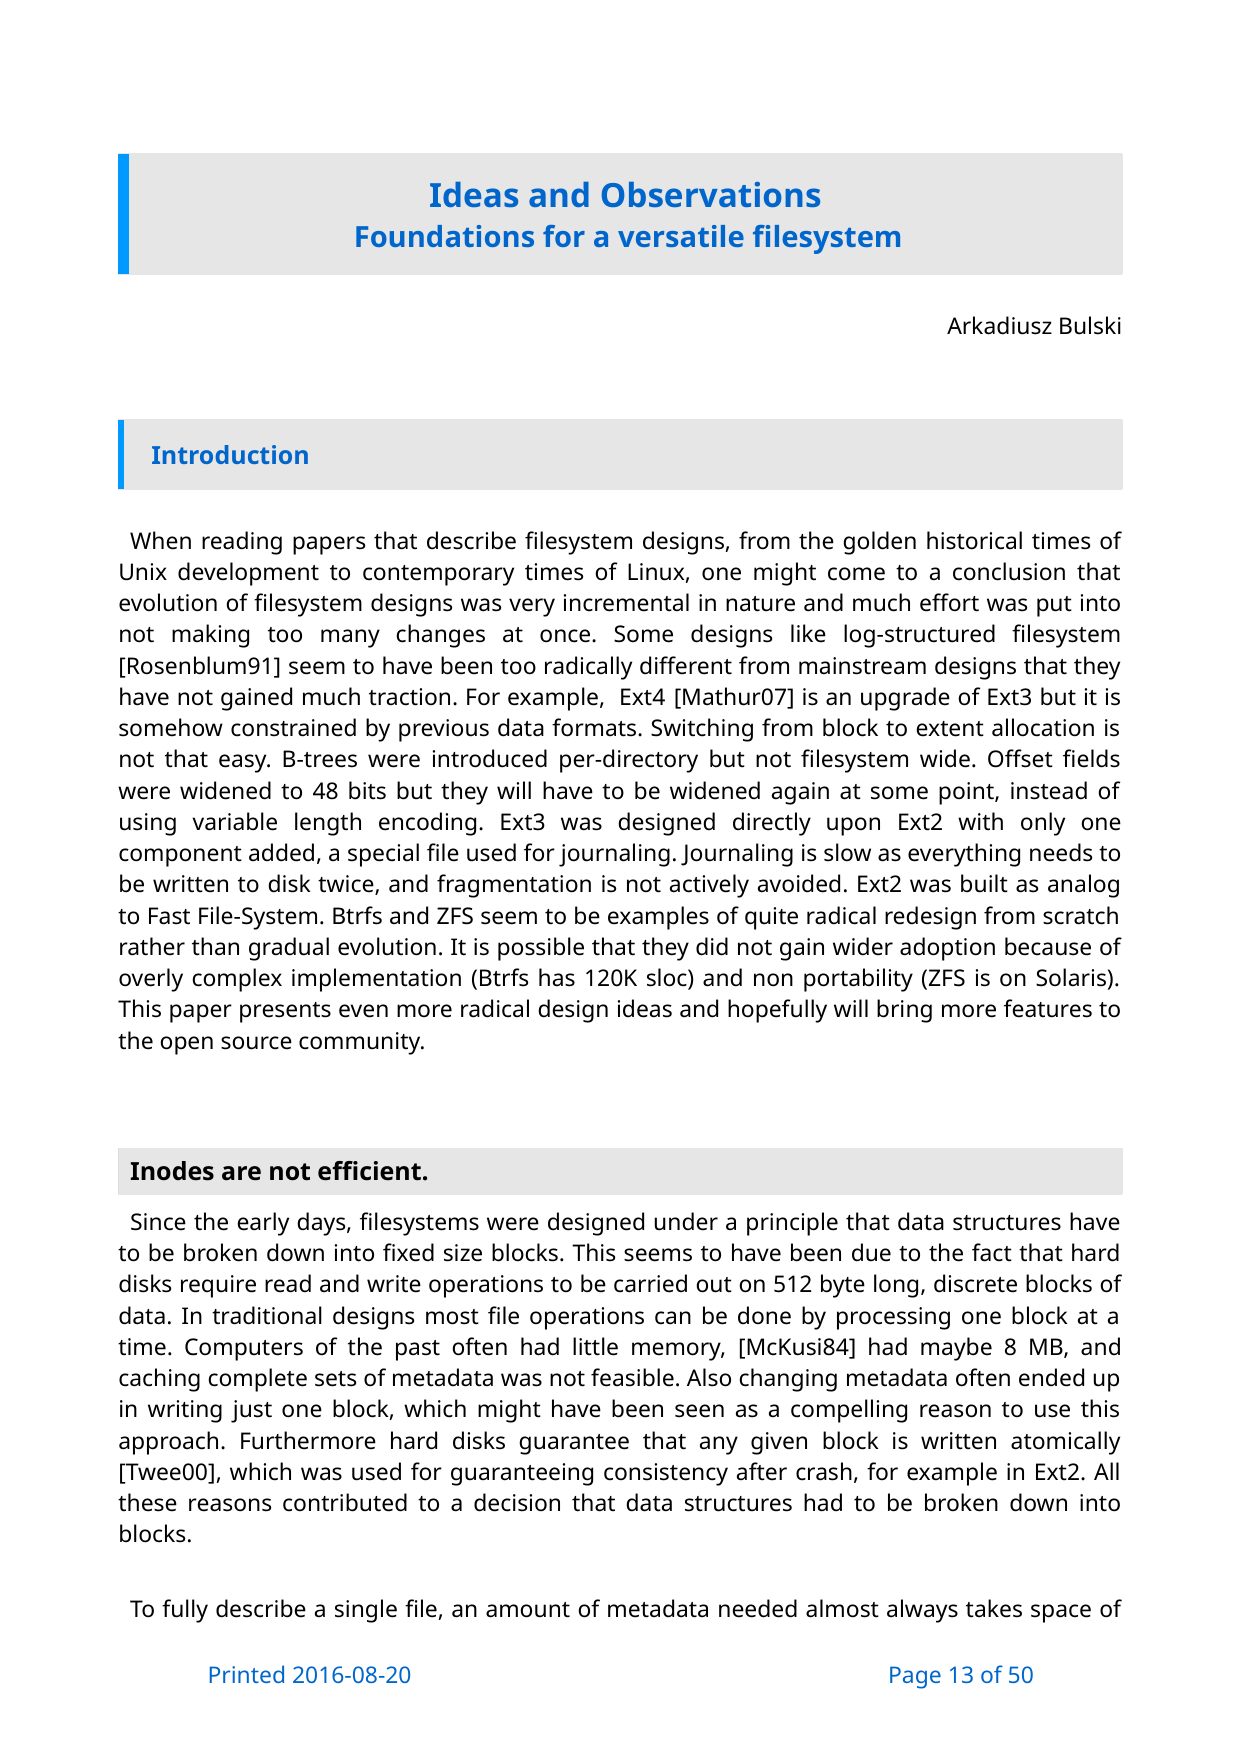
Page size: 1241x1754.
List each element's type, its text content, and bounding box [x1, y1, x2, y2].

text To fully describe a single file, an amount of metadata needed almost always takes space of [118, 1593, 1122, 1624]
text When reading papers that describe filesystem designs, from the golden historical times of Unix development to contemporary times of Linux, one might come to a conclusion that evolution of filesystem designs was very incremental in nature and much effort was put into not making too many changes at once. Some designs like log-structured filesystem [Rosenblum91] seem to have been too radically different from mainstream designs that they have not gained much traction. For example, Ext4 [Mathur07] is an upgrade of Ext3 but it is somehow constrained by previous data formats. Switching from block to extent allocation is not that easy. B-trees were introduced per-directory but not filesystem wide. Offset fields were widened to 48 bits but they will have to be widened again at some point, instead of using variable length encoding. Ext3 was designed directly upon Ext2 with only one component added, a special file used for journaling. Journaling is slow as everything needs to be written to disk twice, and fragmentation is not actively avoided. Ext2 was built as analog to Fast File-System. Btrfs and ZFS seem to be examples of quite radical redesign from scratch rather than gradual evolution. It is possible that they did not gain wider adoption because of overly complex implementation (Btrfs has 120K sloc) and non portability (ZFS is on Solaris). This paper presents even more radical design ideas and hopefully will bring more features to the open source community. [118, 524, 1122, 1056]
subtitle Introduction [124, 421, 1122, 489]
subtitle Ideas and Observations Foundations for a versatile filesystem [129, 155, 1122, 274]
text Since the early days, filesystems were designed under a principle that data structures have to be broken down into fixed size blocks. This seems to have been due to the fact that hard disks require read and write operations to be carried out on 512 byte long, discrete blocks of data. In traditional designs most file operations can be done by processing one block at a time. Computers of the past often had little memory, [McKusi84] had maybe 8 MB, and caching complete sets of metadata was not feasible. Also changing metadata often ended up in writing just one block, which might have been seen as a compelling reason to use this approach. Furthermore hard disks guarantee that any given block is written atomically [Twee00], which was used for guaranteeing consistency after crash, for example in Ext2. All these reasons contributed to a decision that data structures had to be broken down into blocks. [118, 1206, 1122, 1549]
subtitle Inodes are not efficient. [119, 1149, 1122, 1194]
text Arkadiusz Bulski [118, 310, 1122, 341]
